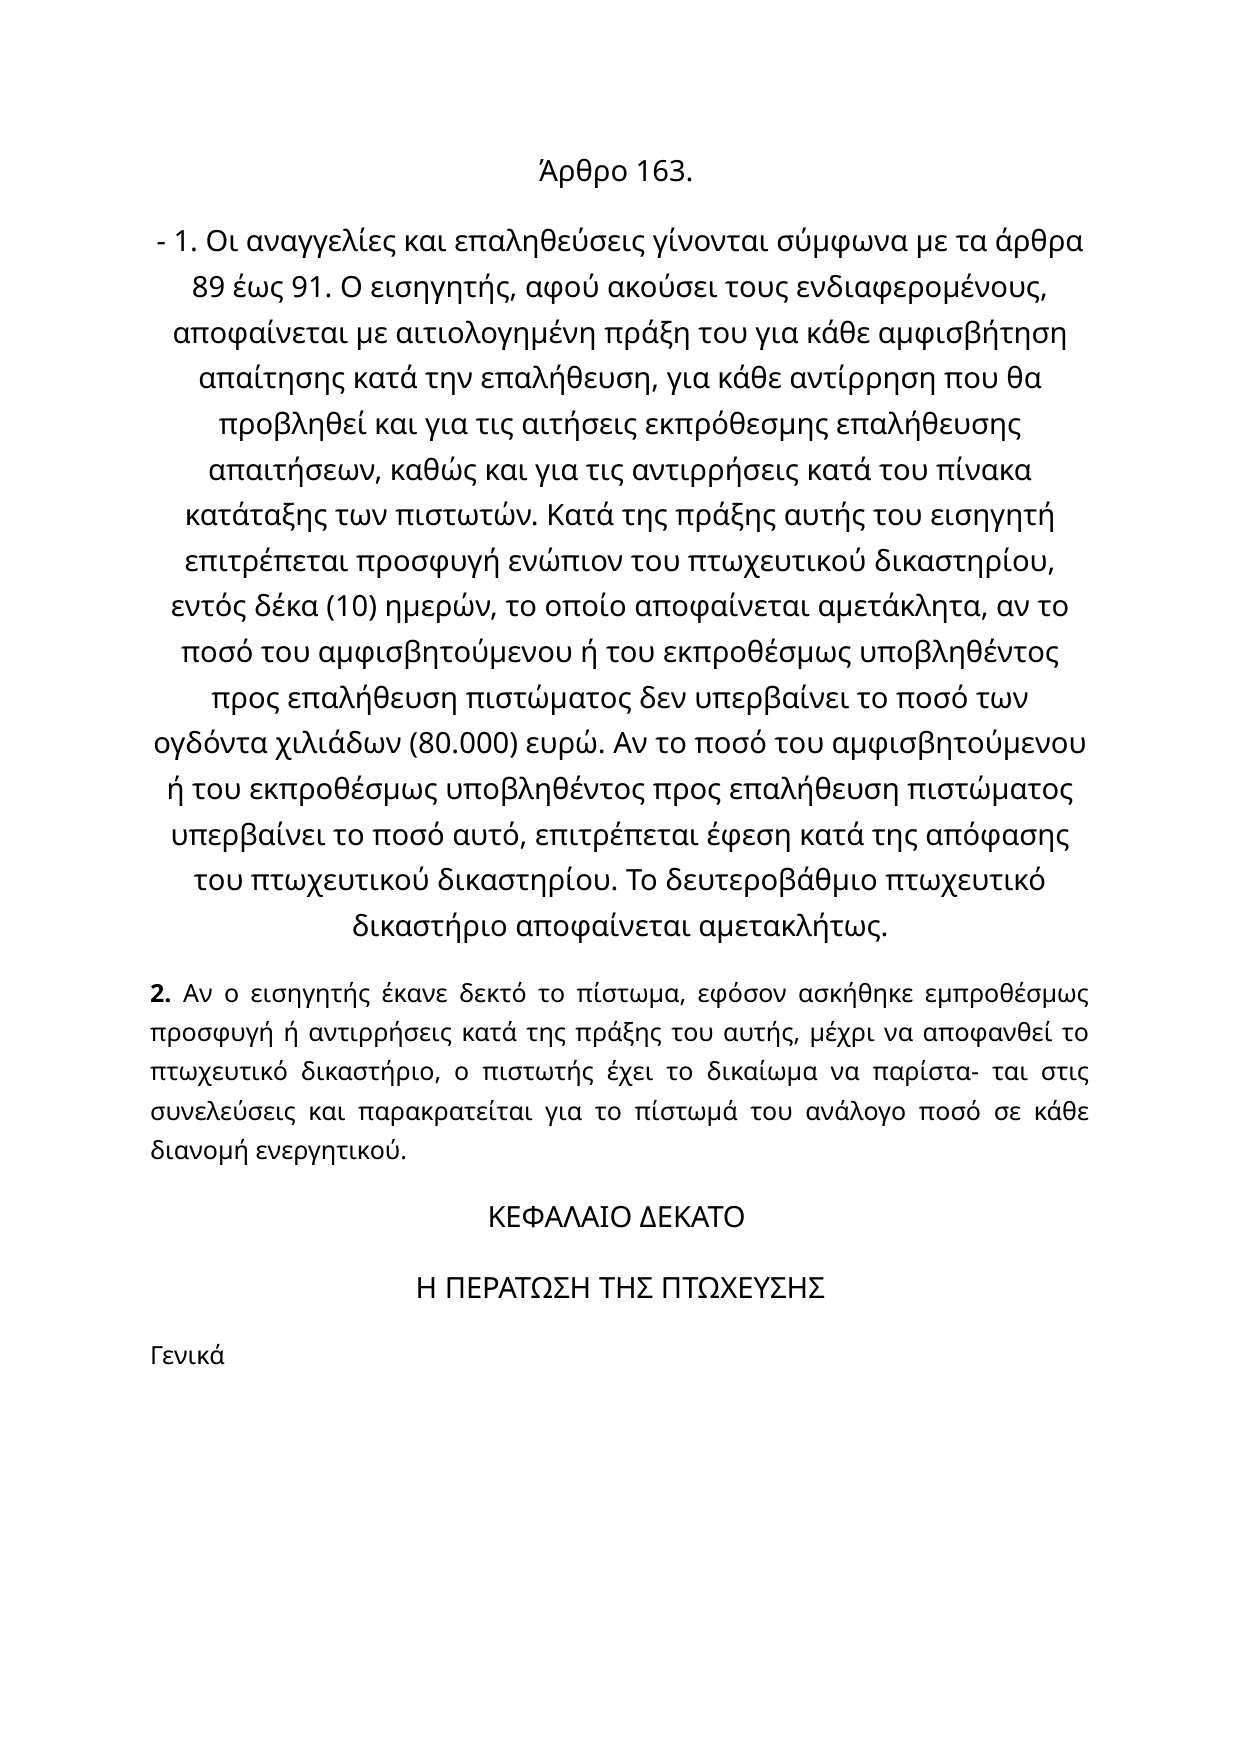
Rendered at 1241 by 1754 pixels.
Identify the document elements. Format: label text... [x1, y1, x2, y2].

subtitle ΚΕΦΑΛΑΙΟ ΔΕΚΑΤΟ [150, 1196, 1090, 1236]
subtitle - 1. Οι αναγγελίες και επαληθεύσεις γίνονται σύμφωνα με τα άρθρα 89 έως 91. Ο εισηγητής, αφού ακούσει τους ενδιαφερομένους, αποφαίνεται με αιτιολογημένη πράξη του για κάθε αμφισβήτηση απαίτησης κατά την επαλήθευση, για κάθε αντίρρηση που θα προβληθεί και για τις αιτήσεις εκπρόθεσμης επαλήθευσης απαιτήσεων, καθώς και για τις αντιρρήσεις κατά του πίνακα κατάταξης των πιστωτών. Κατά της πράξης αυτής του εισηγητή επιτρέπεται προσφυγή ενώπιον του πτωχευτικού δικαστηρίου, εντός δέκα (10) ημερών, το οποίο αποφαίνεται αμετάκλητα, αν το ποσό του αμφισβητούμενου ή του εκπροθέσμως υποβληθέντος προς επαλήθευση πιστώματος δεν υπερβαίνει το ποσό των ογδόντα χιλιάδων (80.000) ευρώ. Αν το ποσό του αμφισβητούμενου ή του εκπροθέσμως υποβληθέντος προς επαλήθευση πιστώματος υπερβαίνει το ποσό αυτό, επιτρέπεται έφεση κατά της απόφασης του πτωχευτικού δικαστηρίου. Το δευτεροβάθμιο πτωχευτικό δικαστήριο αποφαίνεται αμετακλήτως. [150, 221, 1090, 945]
text Γενικά [150, 1338, 1090, 1372]
subtitle Η ΠΕΡΑΤΩΣΗ ΤΗΣ ΠΤΩΧΕΥΣΗΣ [150, 1267, 1090, 1307]
text 2. Αν ο εισηγητής έκανε δεκτό το πίστωμα, εφόσον ασκήθηκε εμπροθέσμως προσφυγή ή αντιρρήσεις κατά της πράξης του αυτής, μέχρι να αποφανθεί το πτωχευτικό δικαστήριο, ο πιστωτής έχει το δικαίωμα να παρίστα- ται στις συνελεύσεις και παρακρατείται για το πίστωμά του ανάλογο ποσό σε κάθε διανομή ενεργητικού. [150, 976, 1090, 1166]
subtitle Άρθρο 163. [150, 150, 1090, 190]
